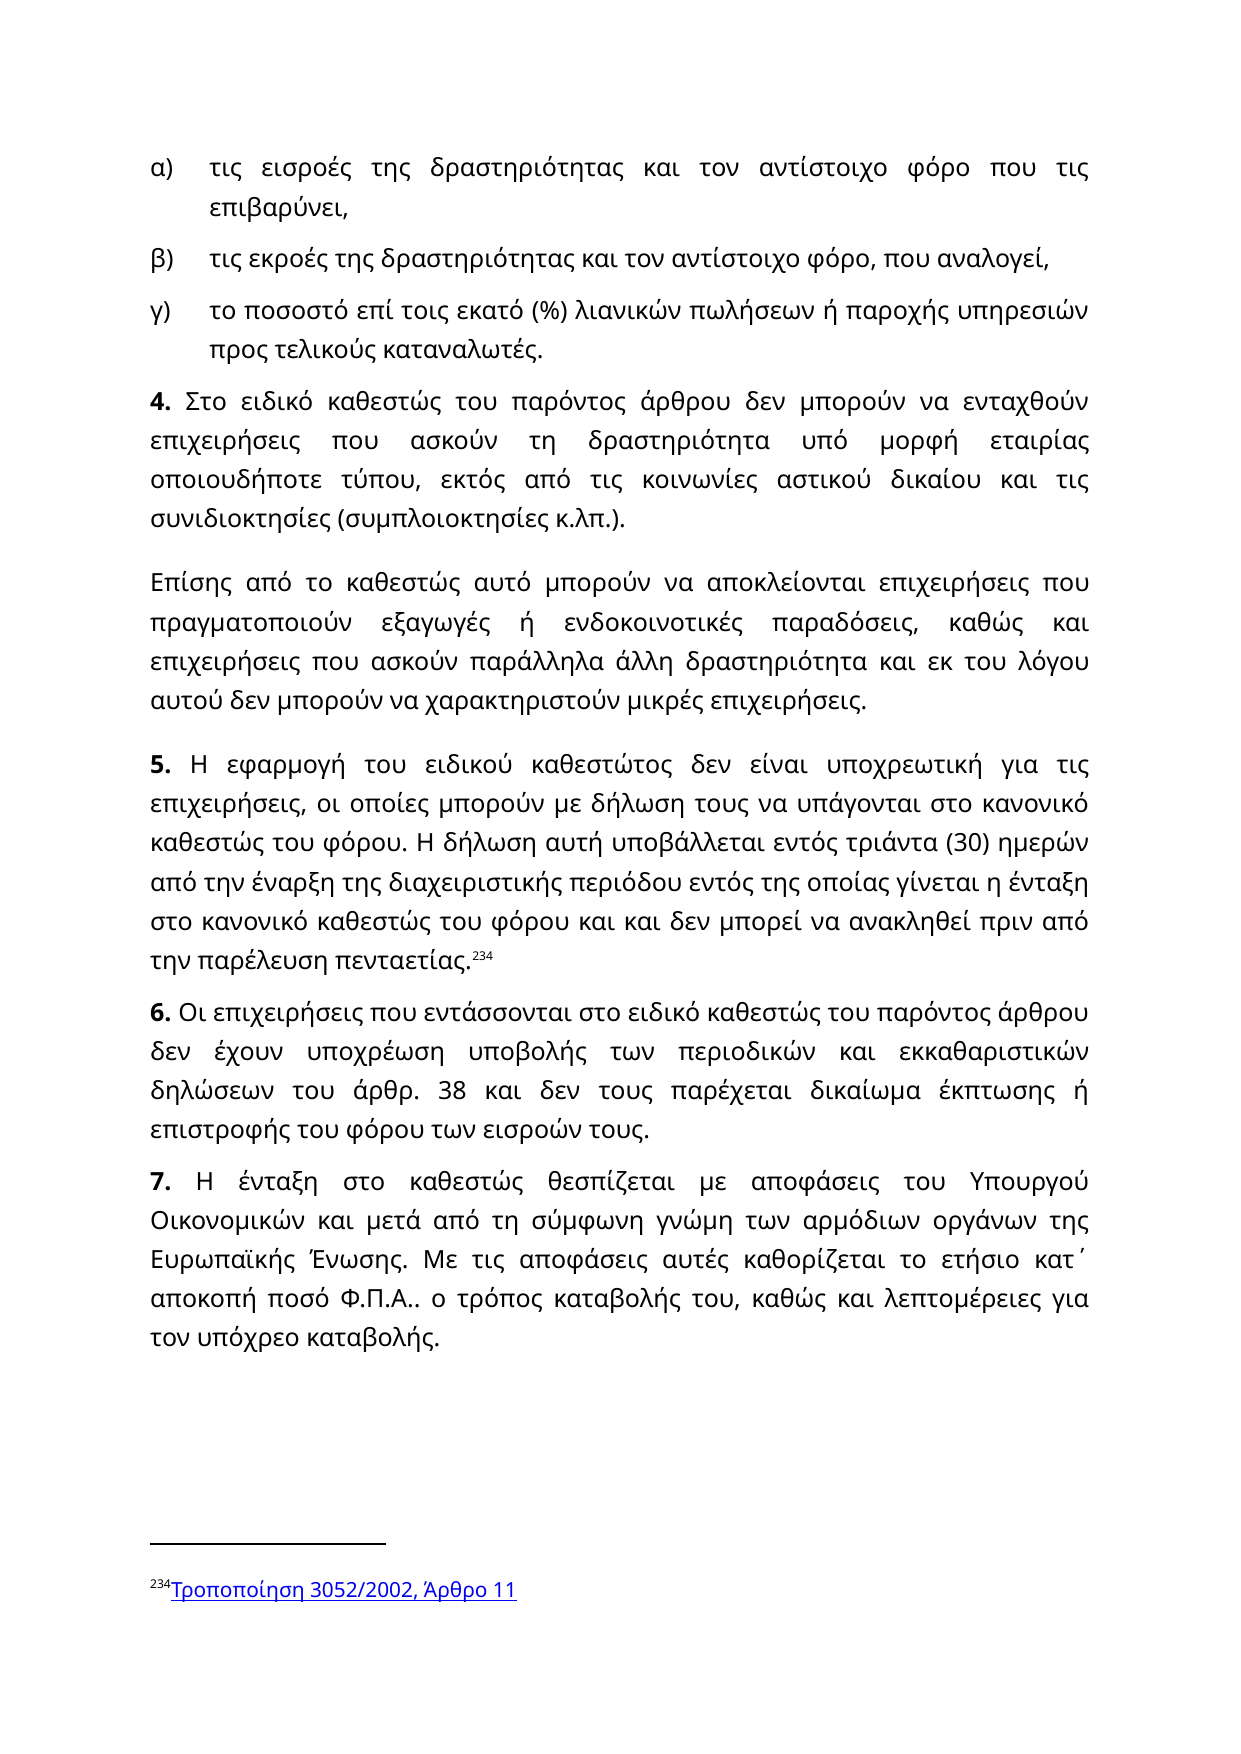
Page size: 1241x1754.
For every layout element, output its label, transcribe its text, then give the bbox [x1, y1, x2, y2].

text 5. Η εφαρμογή του ειδικού καθεστώτος δεν είναι υποχρεωτική για τις επιχειρήσεις, οι οποίες μπορούν με δήλωση τους να υπάγονται στο κανονικό καθεστώς του φόρου. Η δήλωση αυτή υποβάλλεται εντός τριάντα (30) ημερών από την έναρξη της διαχειριστικής περιόδου εντός της οποίας γίνεται η ένταξη στο κανονικό καθεστώς του φόρου και και δεν μπορεί να ανακληθεί πριν από την παρέλευση πενταετίας. [150, 747, 1090, 977]
text 4. Στο ειδικό καθεστώς του παρόντος άρθρου δεν μπορούν να ενταχθούν επιχειρήσεις που ασκούν τη δραστηριότητα υπό μορφή εταιρίας οποιουδήποτε τύπου, εκτός από τις κοινωνίες αστικού δικαίου και τις συνιδιοκτησίες (συμπλοιοκτησίες κ.λπ.). [150, 383, 1090, 535]
text 7. Η ένταξη στο καθεστώς θεσπίζεται με αποφάσεις του Υπουργού Οικονομικών και μετά από τη σύμφωνη γνώμη των αρμόδιων οργάνων της Ευρωπαϊκής Ένωσης. Με τις αποφάσεις αυτές καθορίζεται το ετήσιο κατ΄ αποκοπή ποσό Φ.Π.Α.. ο τρόπος καταβολής του, καθώς και λεπτομέρειες για τον υπόχρεο καταβολής. [150, 1163, 1090, 1354]
list β) τις εκροές της δραστηριότητας και τον αντίστοιχο φόρο, που αναλογεί, [150, 241, 1090, 275]
text Επίσης από το καθεστώς αυτό μπορούν να αποκλείονται επιχειρήσεις που πραγματοποιούν εξαγωγές ή ενδοκοινοτικές παραδόσεις, καθώς και επιχειρήσεις που ασκούν παράλληλα άλλη δραστηριότητα και εκ του λόγου αυτού δεν μπορούν να χαρακτηριστούν μικρές επιχειρήσεις. [150, 565, 1090, 717]
text Τροποποίηση 3052/2002, Άρθρο 11 [150, 1576, 1090, 1604]
list γ) το ποσοστό επί τοις εκατό (%) λιανικών πωλήσεων ή παροχής υπηρεσιών προς τελικούς καταναλωτές. [150, 292, 1090, 366]
list α) τις εισροές της δραστηριότητας και τον αντίστοιχο φόρο που τις επιβαρύνει, [150, 150, 1090, 223]
text 6. Οι επιχειρήσεις που εντάσσονται στο ειδικό καθεστώς του παρόντος άρθρου δεν έχουν υποχρέωση υποβολής των περιοδικών και εκκαθαριστικών δηλώσεων του άρθρ. 38 και δεν τους παρέχεται δικαίωμα έκπτωσης ή επιστροφής του φόρου των εισροών τους. [150, 994, 1090, 1146]
